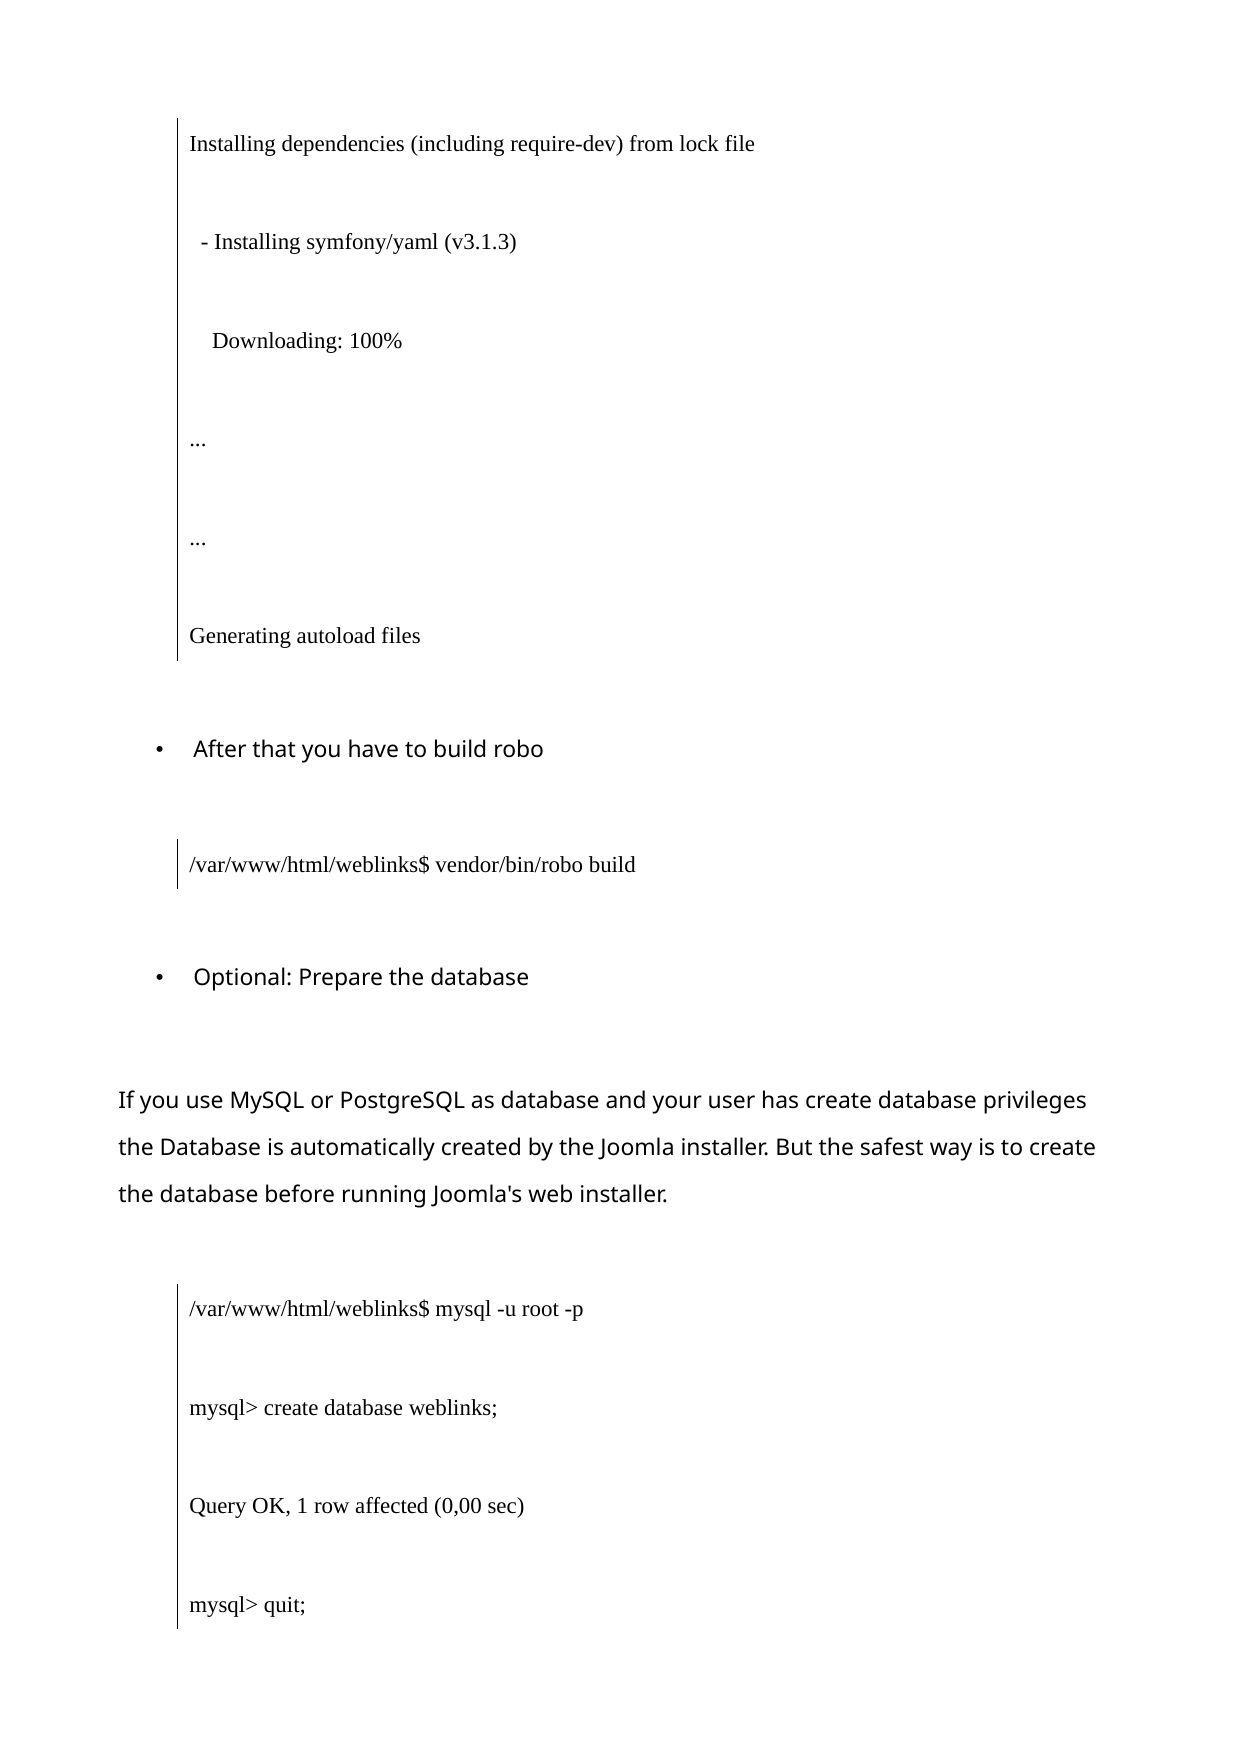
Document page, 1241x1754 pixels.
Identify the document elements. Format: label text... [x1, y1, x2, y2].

text If you use MySQL or PostgreSQL as database and your user has create database privileges the Database is automatically created by the Joomla installer. But the safest way is to create the database before running Joomla's web installer. [118, 1084, 1122, 1209]
text Generating autoload files [178, 611, 1122, 661]
text mysql> create database weblinks; [178, 1382, 1122, 1420]
text /var/www/html/weblinks$ vendor/bin/robo build [178, 839, 1122, 889]
text /var/www/html/weblinks$ mysql -u root -p [177, 1283, 1122, 1322]
list Optional: Prepare the database [156, 961, 1122, 992]
text mysql> quit; [178, 1579, 1122, 1629]
text Downloading: 100% [178, 315, 1122, 353]
text - Installing symfony/yaml (v3.1.3) [178, 217, 1122, 255]
text ... [178, 512, 1122, 550]
text ... [178, 414, 1122, 452]
text Query OK, 1 row affected (0,00 sec) [178, 1481, 1122, 1519]
text Installing dependencies (including require-dev) from lock file [178, 118, 1122, 156]
list After that you have to build robo [156, 733, 1122, 764]
